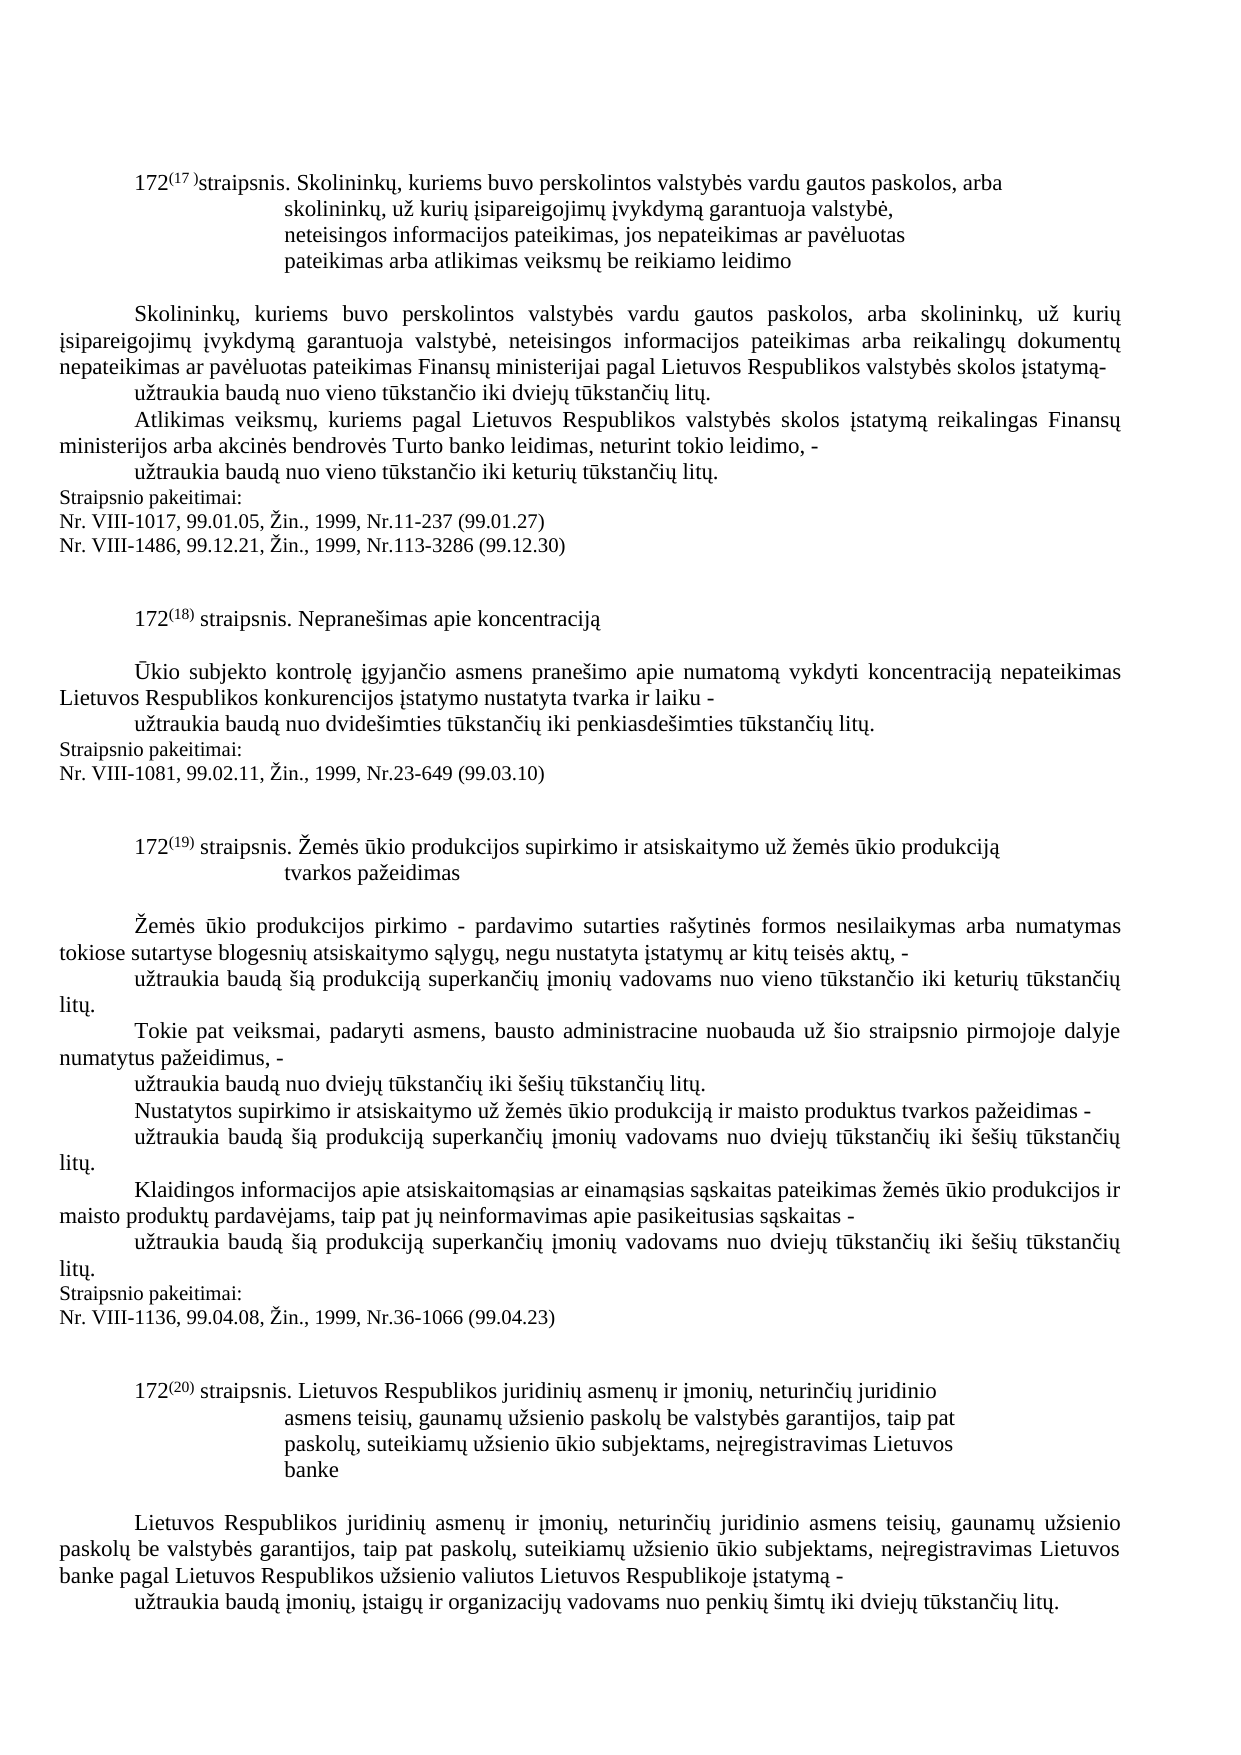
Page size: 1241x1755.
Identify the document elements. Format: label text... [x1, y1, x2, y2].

text užtraukia baudą nuo dvidešimties tūkstančių iki penkiasdešimties tūkstančių litų. [59, 711, 1122, 737]
text Atlikimas veiksmų, kuriems pagal Lietuvos Respublikos valstybės skolos įstatymą reikalingas Finansų ministerijos arba akcinės bendrovės Turto banko leidimas, neturint tokio leidimo, - [59, 406, 1122, 458]
text 172(18) straipsnis. Nepranešimas apie koncentraciją [59, 605, 1122, 631]
text užtraukia baudą šią produkciją superkančių įmonių vadovams nuo vieno tūkstančio iki keturių tūkstančių litų. [59, 965, 1122, 1018]
text Tokie pat veiksmai, padaryti asmens, bausto administracine nuobauda už šio straipsnio pirmojoje dalyje numatytus pažeidimus, - [59, 1018, 1122, 1070]
text Nr. VIII-1136, 99.04.08, Žin., 1999, Nr.36-1066 (99.04.23) [59, 1305, 1122, 1329]
text Ūkio subjekto kontrolę įgyjančio asmens pranešimo apie numatomą vykdyti koncentraciją nepateikimas Lietuvos Respublikos konkurencijos įstatymo nustatyta tvarka ir laiku - [59, 658, 1122, 711]
text pateikimas arba atlikimas veiksmų be reikiamo leidimo [284, 248, 1122, 274]
text Straipsnio pakeitimai: [59, 485, 1122, 509]
text banke [284, 1456, 1122, 1483]
text užtraukia baudą nuo vieno tūkstančio iki dviejų tūkstančių litų. [59, 379, 1122, 406]
text užtraukia baudą nuo vieno tūkstančio iki keturių tūkstančių litų. [59, 458, 1122, 485]
text Klaidingos informacijos apie atsiskaitomąsias ar einamąsias sąskaitas pateikimas žemės ūkio produkcijos ir maisto produktų pardavėjams, taip pat jų neinformavimas apie pasikeitusias sąskaitas - [59, 1176, 1122, 1228]
text Skolininkų, kuriems buvo perskolintos valstybės vardu gautos paskolos, arba skolininkų, už kurių įsipareigojimų įvykdymą garantuoja valstybė, neteisingos informacijos pateikimas arba reikalingų dokumentų nepateikimas ar pavėluotas pateikimas Finansų ministerijai pagal Lietuvos Respublikos valstybės skolos įstatymą- [59, 300, 1122, 379]
text paskolų, suteikiamų užsienio ūkio subjektams, neįregistravimas Lietuvos [284, 1430, 1122, 1456]
text Nr. VIII-1017, 99.01.05, Žin., 1999, Nr.11-237 (99.01.27) [59, 509, 1122, 533]
text Straipsnio pakeitimai: [59, 737, 1122, 761]
text Lietuvos Respublikos juridinių asmenų ir įmonių, neturinčių juridinio asmens teisių, gaunamų užsienio paskolų be valstybės garantijos, taip pat paskolų, suteikiamų užsienio ūkio subjektams, neįregistravimas Lietuvos banke pagal Lietuvos Respublikos užsienio valiutos Lietuvos Respublikoje įstatymą - [59, 1509, 1122, 1588]
text 172(19) straipsnis. Žemės ūkio produkcijos supirkimo ir atsiskaitymo už žemės ūkio produkciją [134, 833, 1122, 859]
text Nr. VIII-1486, 99.12.21, Žin., 1999, Nr.113-3286 (99.12.30) [59, 533, 1122, 557]
text užtraukia baudą įmonių, įstaigų ir organizacijų vadovams nuo penkių šimtų iki dviejų tūkstančių litų. [59, 1588, 1122, 1614]
text Nustatytos supirkimo ir atsiskaitymo už žemės ūkio produkciją ir maisto produktus tvarkos pažeidimas - [59, 1097, 1122, 1123]
text užtraukia baudą šią produkciją superkančių įmonių vadovams nuo dviejų tūkstančių iki šešių tūkstančių litų. [59, 1228, 1122, 1281]
text 172(20) straipsnis. Lietuvos Respublikos juridinių asmenų ir įmonių, neturinčių juridinio [134, 1377, 1122, 1404]
text neteisingos informacijos pateikimas, jos nepateikimas ar pavėluotas [284, 221, 1122, 248]
text užtraukia baudą šią produkciją superkančių įmonių vadovams nuo dviejų tūkstančių iki šešių tūkstančių litų. [59, 1123, 1122, 1176]
text asmens teisių, gaunamų užsienio paskolų be valstybės garantijos, taip pat [284, 1404, 1122, 1430]
text užtraukia baudą nuo dviejų tūkstančių iki šešių tūkstančių litų. [59, 1070, 1122, 1097]
text 172(17 )straipsnis. Skolininkų, kuriems buvo perskolintos valstybės vardu gautos paskolos, arba [134, 168, 1122, 195]
text Žemės ūkio produkcijos pirkimo - pardavimo sutarties rašytinės formos nesilaikymas arba numatymas tokiose sutartyse blogesnių atsiskaitymo sąlygų, negu nustatyta įstatymų ar kitų teisės aktų, - [59, 912, 1122, 965]
text skolininkų, už kurių įsipareigojimų įvykdymą garantuoja valstybė, [284, 195, 1122, 221]
text Nr. VIII-1081, 99.02.11, Žin., 1999, Nr.23-649 (99.03.10) [59, 761, 1122, 785]
text Straipsnio pakeitimai: [59, 1281, 1122, 1305]
text tvarkos pažeidimas [284, 859, 1122, 886]
